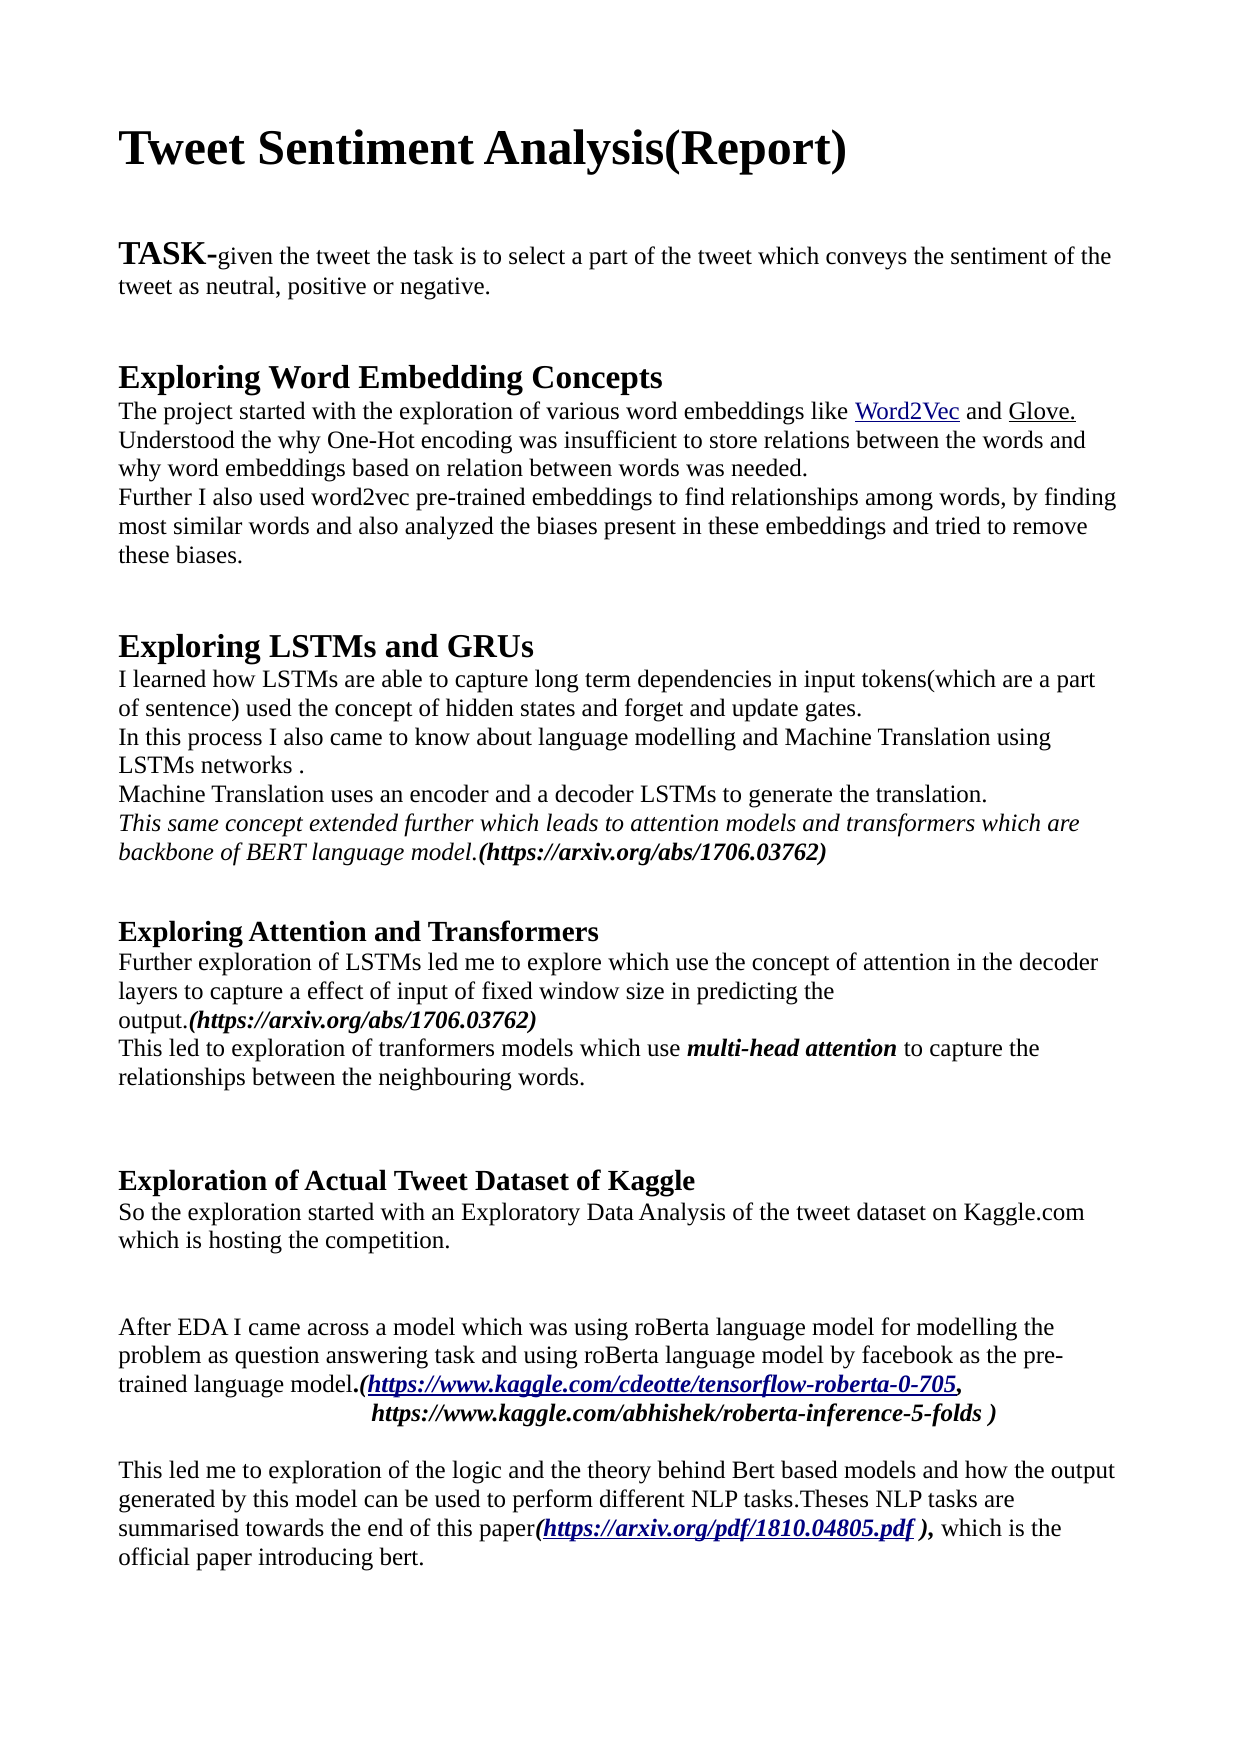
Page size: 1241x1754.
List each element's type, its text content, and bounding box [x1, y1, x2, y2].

text Understood the why One-Hot encoding was insufficient to store relations between the words and why word embeddings based on relation between words was needed. [118, 425, 1122, 482]
text Exploration of Actual Tweet Dataset of Kaggle [118, 1163, 1122, 1197]
text Tweet Sentiment Analysis(Report) [118, 118, 1122, 176]
text Exploring Attention and Transformers [118, 914, 1122, 947]
text So the exploration started with an Exploratory Data Analysis of the tweet dataset on Kaggle.com which is hosting the competition. [118, 1197, 1122, 1254]
text This led me to exploration of the logic and the theory behind Bert based models and how the output generated by this model can be used to perform different NLP tasks.Theses NLP tasks are summarised towards the end of this paper(https://arxiv.org/pdf/1810.04805.pdf ), which is the official paper introducing bert. [118, 1456, 1122, 1571]
text After EDA I came across a model which was using roBerta language model for modelling the problem as question answering task and using roBerta language model by facebook as the pre-trained language model.(https://www.kaggle.com/cdeotte/tensorflow-roberta-0-705, [118, 1312, 1122, 1398]
text Further I also used word2vec pre-trained embeddings to find relationships among words, by finding most similar words and also analyzed the biases present in these embeddings and tried to remove these biases. [118, 482, 1122, 568]
text This led to exploration of tranformers models which use multi-head attention to capture the relationships between the neighbouring words. [118, 1033, 1122, 1091]
text Exploring LSTMs and GRUs [118, 626, 1122, 664]
text Machine Translation uses an encoder and a decoder LSTMs to generate the translation. [118, 779, 1122, 808]
text Exploring Word Embedding Concepts [118, 358, 1122, 396]
text I learned how LSTMs are able to capture long term dependencies in input tokens(which are a part of sentence) used the concept of hidden states and forget and update gates. [118, 664, 1122, 722]
text This same concept extended further which leads to attention models and transformers which are backbone of BERT language model.(https://arxiv.org/abs/1706.03762) [118, 808, 1122, 866]
text TASK-given the tweet the task is to select a part of the tweet which conveys the sentiment of the tweet as neutral, positive or negative. [118, 233, 1122, 300]
text https://www.kaggle.com/abhishek/roberta-inference-5-folds ) [118, 1398, 1122, 1427]
text The project started with the exploration of various word embeddings like Word2Vec and Glove. [118, 396, 1122, 425]
text Further exploration of LSTMs led me to explore which use the concept of attention in the decoder layers to capture a effect of input of fixed window size in predicting the output.(https://arxiv.org/abs/1706.03762) [118, 947, 1122, 1033]
text In this process I also came to know about language modelling and Machine Translation using LSTMs networks . [118, 722, 1122, 779]
